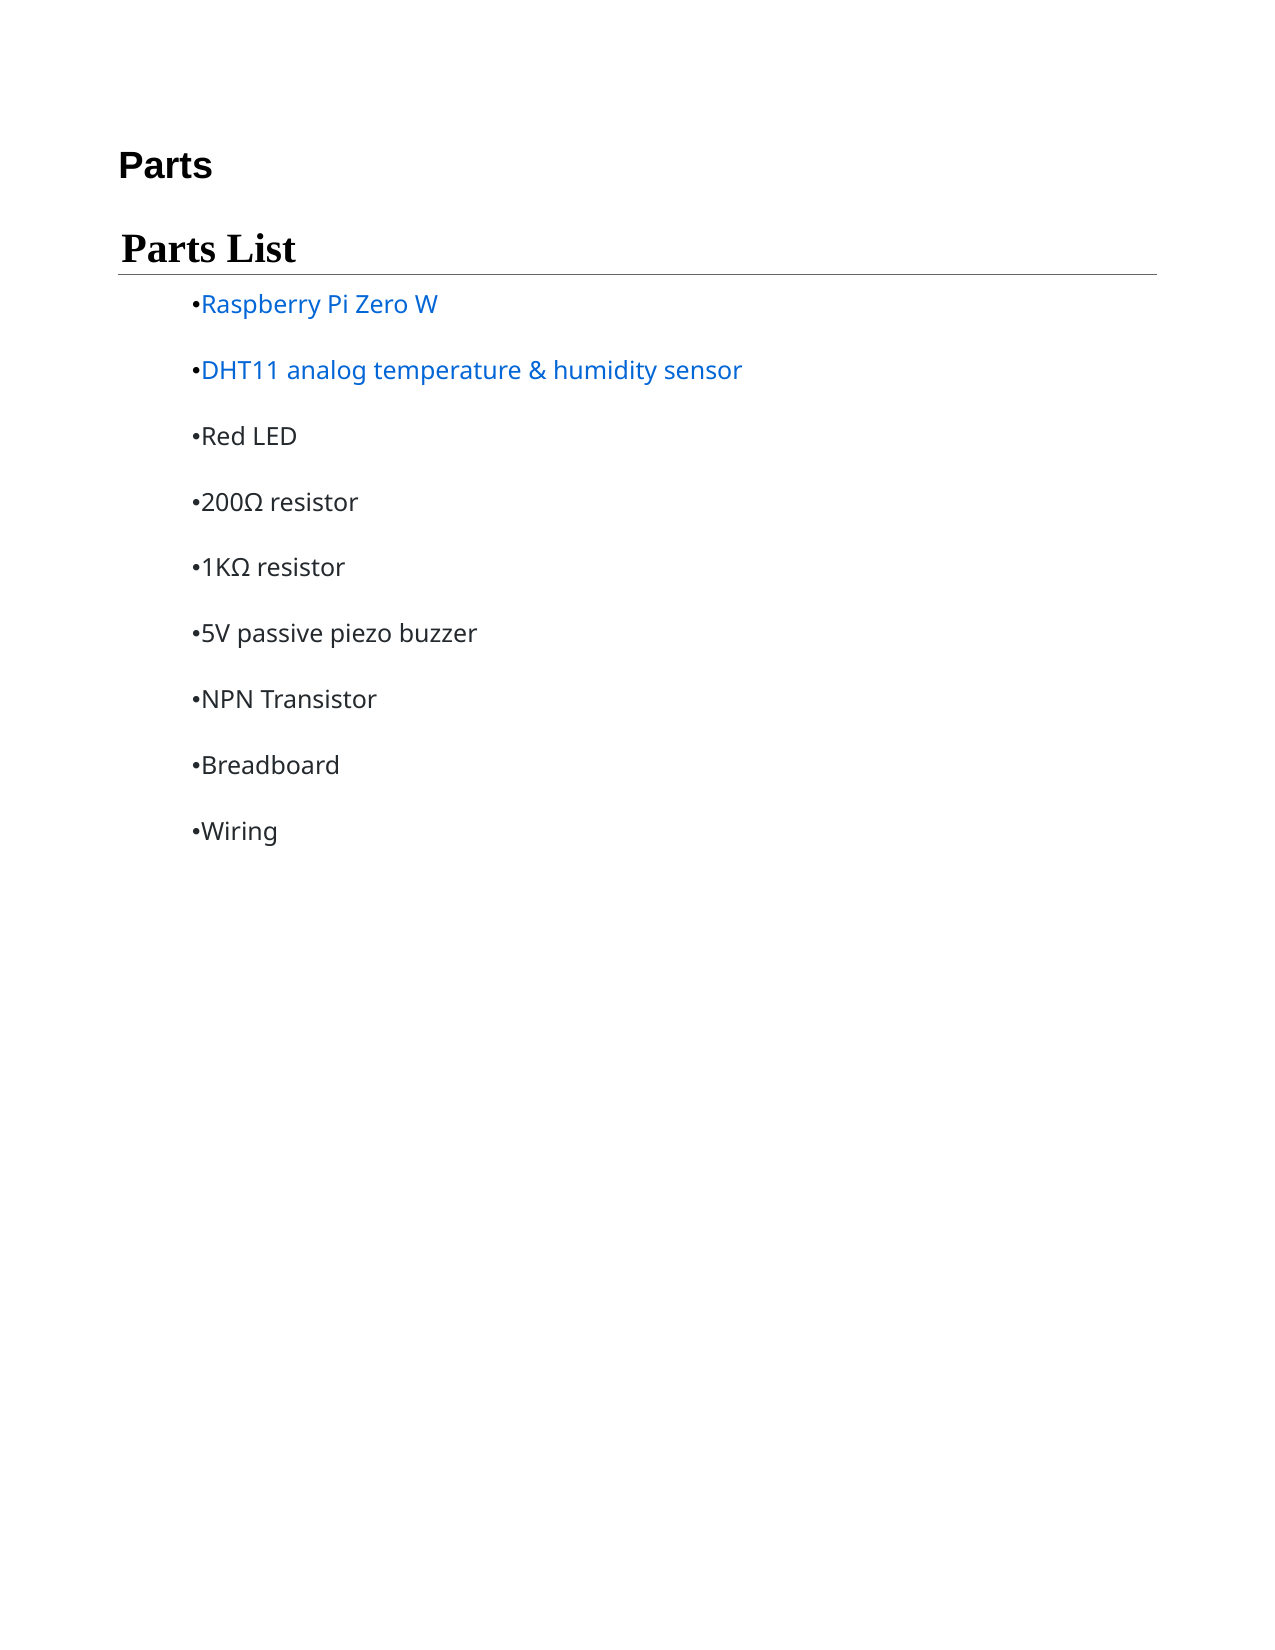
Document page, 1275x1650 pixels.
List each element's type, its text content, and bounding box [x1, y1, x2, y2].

list Raspberry Pi Zero W [118, 287, 1157, 321]
list Breadboard [118, 747, 1157, 782]
list 5V passive piezo buzzer [118, 616, 1157, 650]
list 200Ω resistor [118, 484, 1157, 518]
list DHT11 analog temperature & humidity sensor [118, 352, 1157, 387]
list NPN Transistor [118, 682, 1157, 716]
list Wiring [118, 813, 1157, 847]
subtitle Parts [118, 143, 1157, 187]
subtitle Parts List [118, 220, 1157, 274]
list Red LED [118, 418, 1157, 452]
list 1KΩ resistor [118, 550, 1157, 584]
